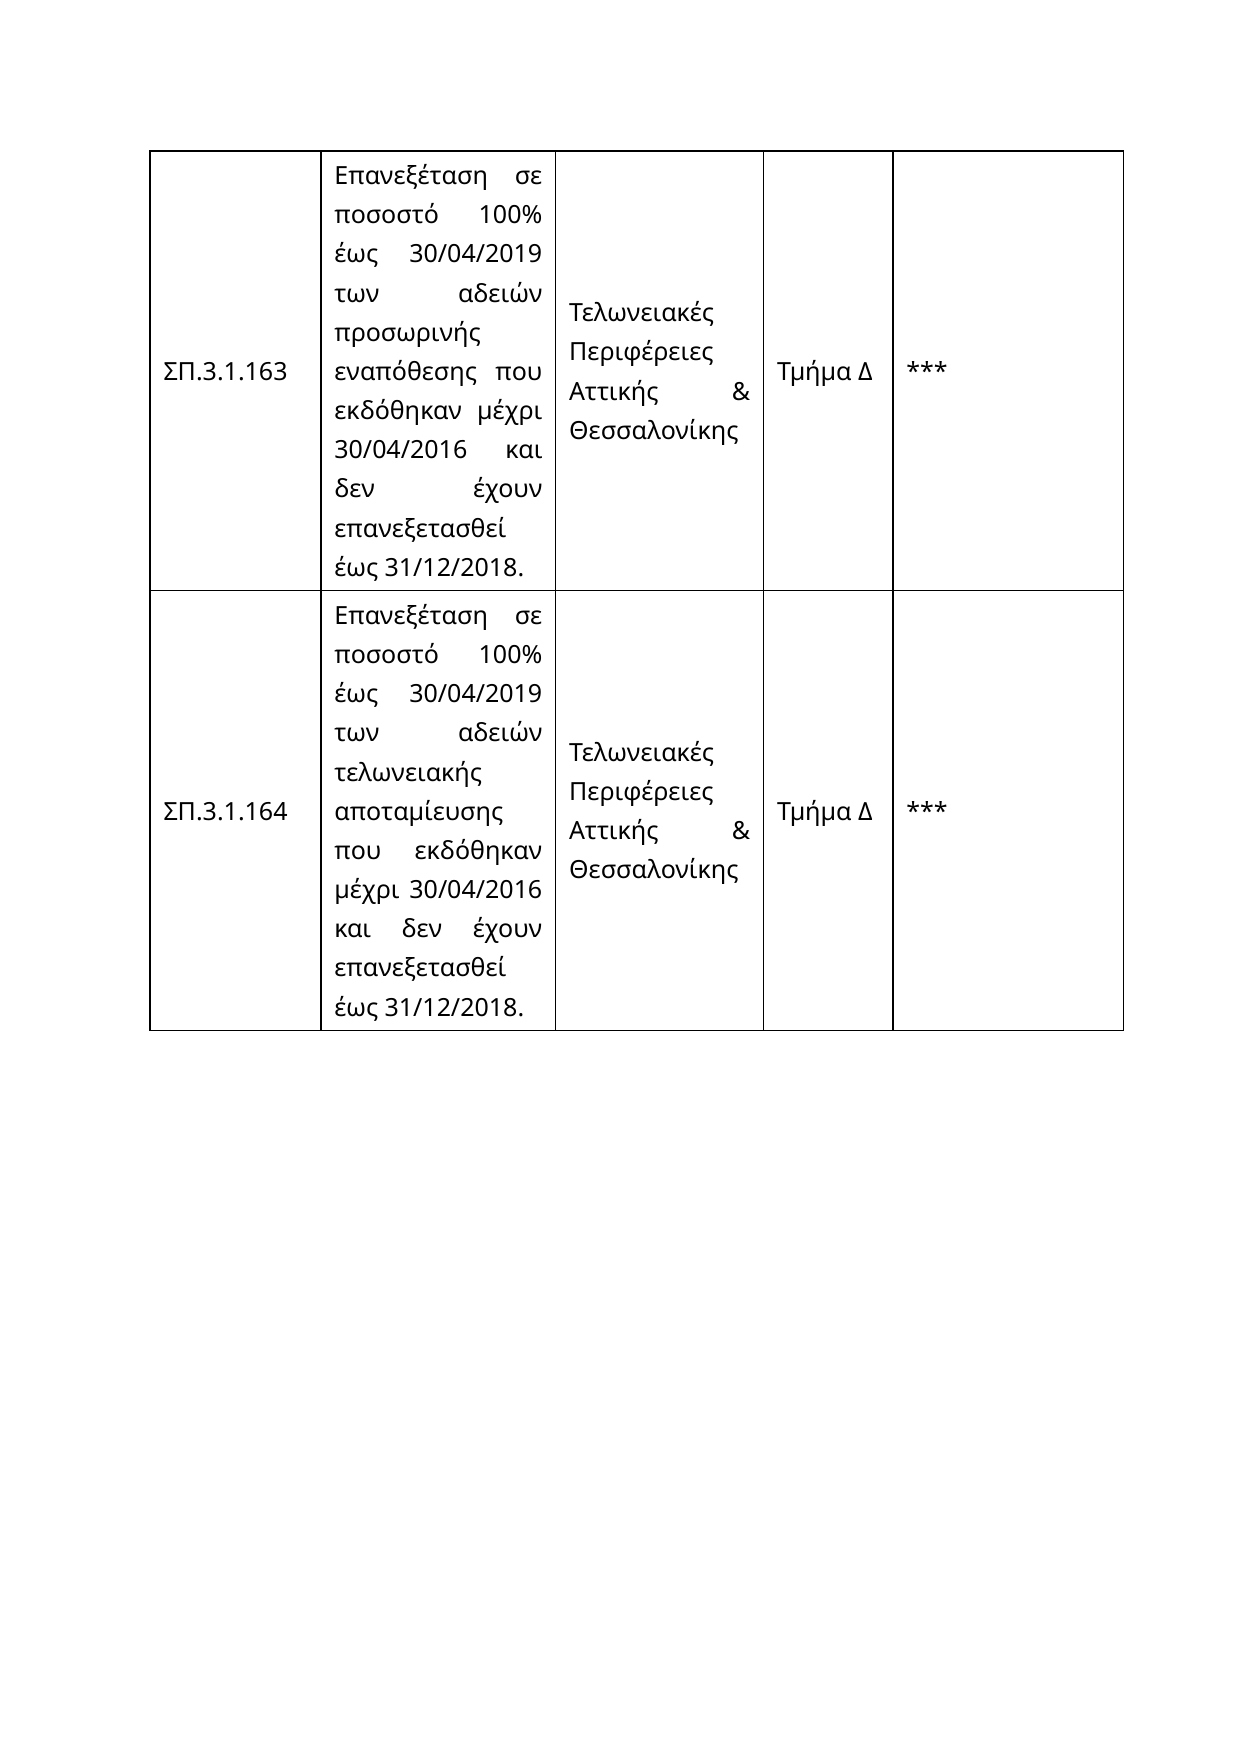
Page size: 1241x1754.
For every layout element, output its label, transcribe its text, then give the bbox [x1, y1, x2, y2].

table_cell *** [894, 152, 1123, 590]
table_cell ΣΠ.3.1.164 [151, 591, 320, 1029]
table_cell Τελωνειακές Περιφέρειες Αττικής & Θεσσαλονίκης [556, 591, 763, 1029]
table_cell Τμήμα Δ [764, 152, 892, 590]
table_cell Επανεξέταση σε ποσοστό 100% έως 30/04/2019 των αδειών προσωρινής εναπόθεσης που εκδόθηκαν μέχρι 30/04/2016 και δεν έχουν επανεξετασθεί έως 31/12/2018. [322, 152, 555, 590]
table_cell Επανεξέταση σε ποσοστό 100% έως 30/04/2019 των αδειών τελωνειακής αποταμίευσης που εκδόθηκαν μέχρι 30/04/2016 και δεν έχουν επανεξετασθεί έως 31/12/2018. [322, 591, 555, 1029]
table_cell *** [894, 591, 1123, 1029]
table_cell Τελωνειακές Περιφέρειες Αττικής & Θεσσαλονίκης [556, 152, 763, 590]
table_cell ΣΠ.3.1.163 [151, 152, 320, 590]
table_cell Τμήμα Δ [764, 591, 892, 1029]
